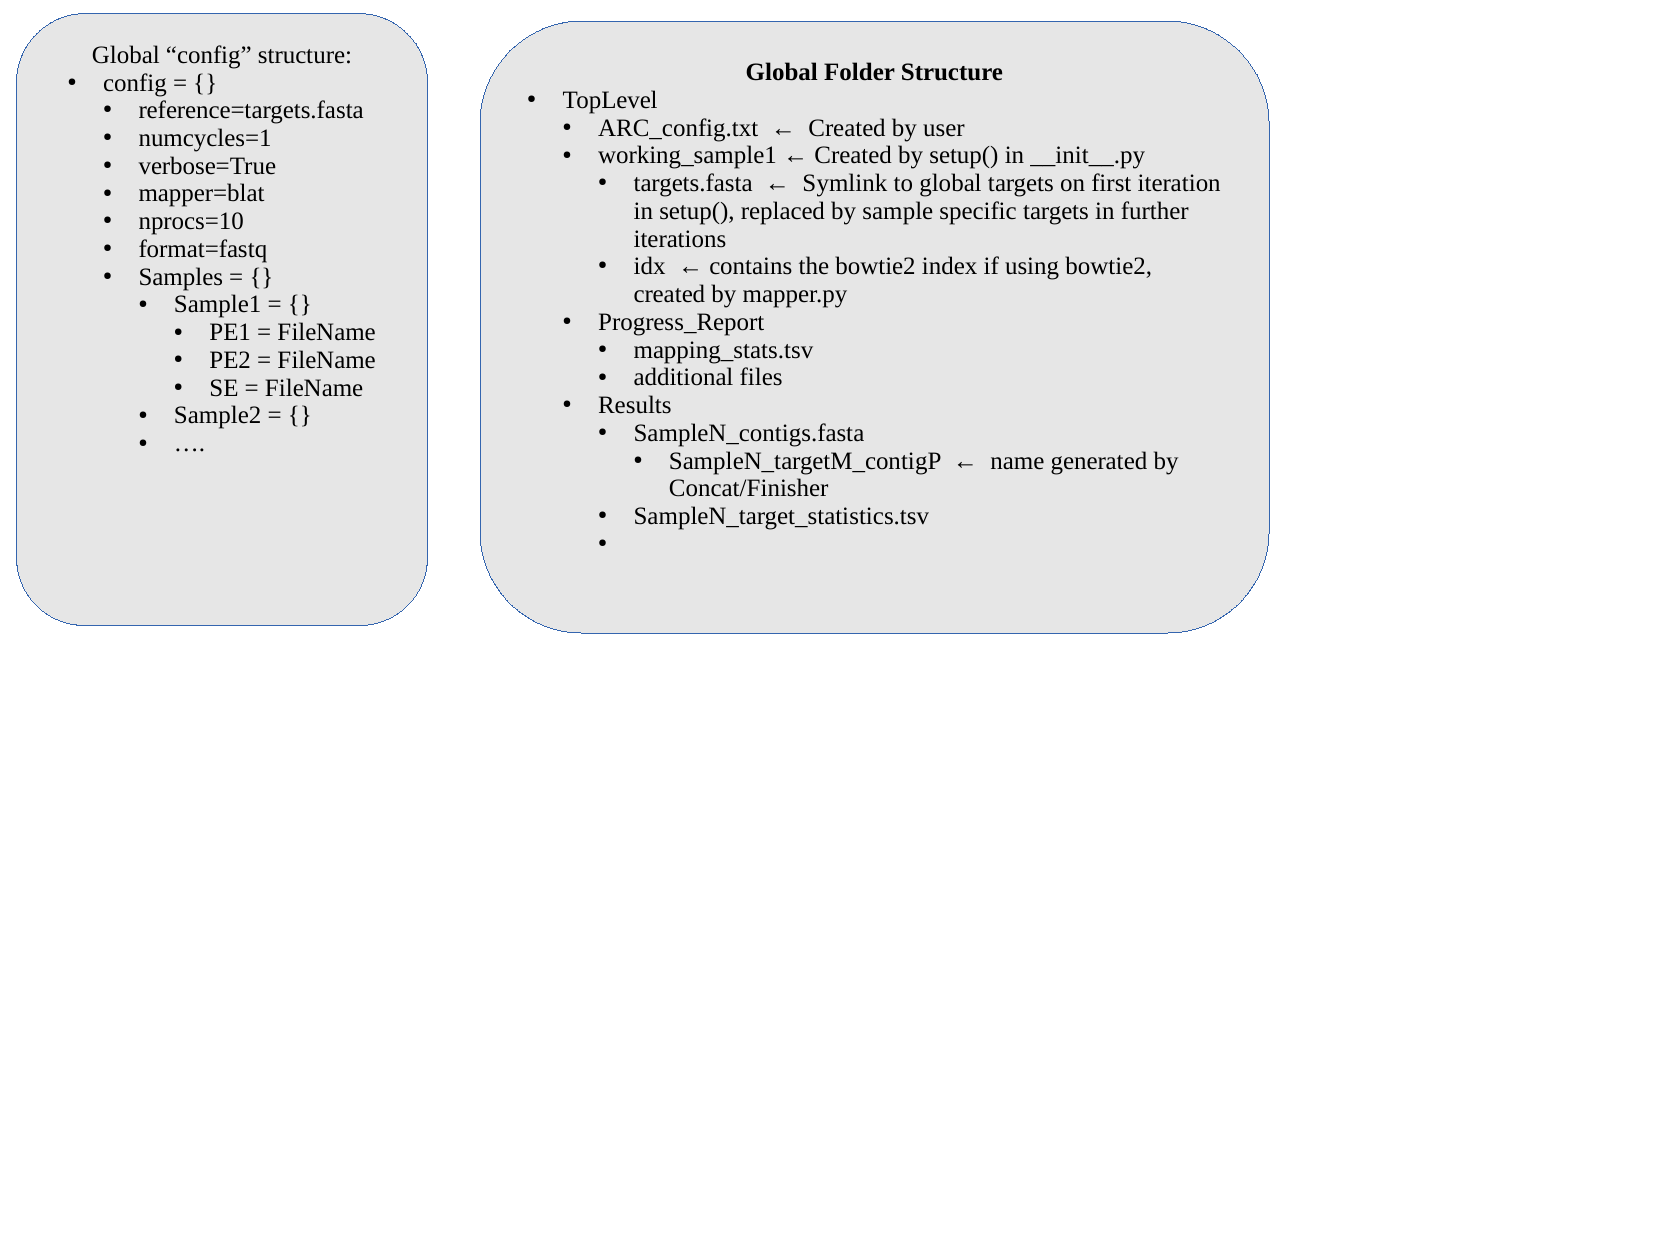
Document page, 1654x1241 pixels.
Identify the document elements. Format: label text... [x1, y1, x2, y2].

text_box Global “config” structure: config = {} reference=targets.fasta numcycles=1 verbose=True mapper=blat nprocs=10 format=fastq Samples = {} Sample1 = {} PE1 = FileName PE2 = FileName SE = FileName Sample2 = {} …. [16, 13, 428, 626]
text_box Global Folder Structure TopLevel ARC_config.txt ← Created by user working_sample1 ← Created by setup() in __init__.py targets.fasta ← Symlink to global targets on first iteration in setup(), replaced by sample specific targets in further iterations idx ← contains the bowtie2 index if using bowtie2, created by mapper.py Progress_Report mapping_stats.tsv additional files Results SampleN_contigs.fasta SampleN_targetM_contigP ← name generated by Concat/Finisher SampleN_target_statistics.tsv [480, 21, 1270, 634]
